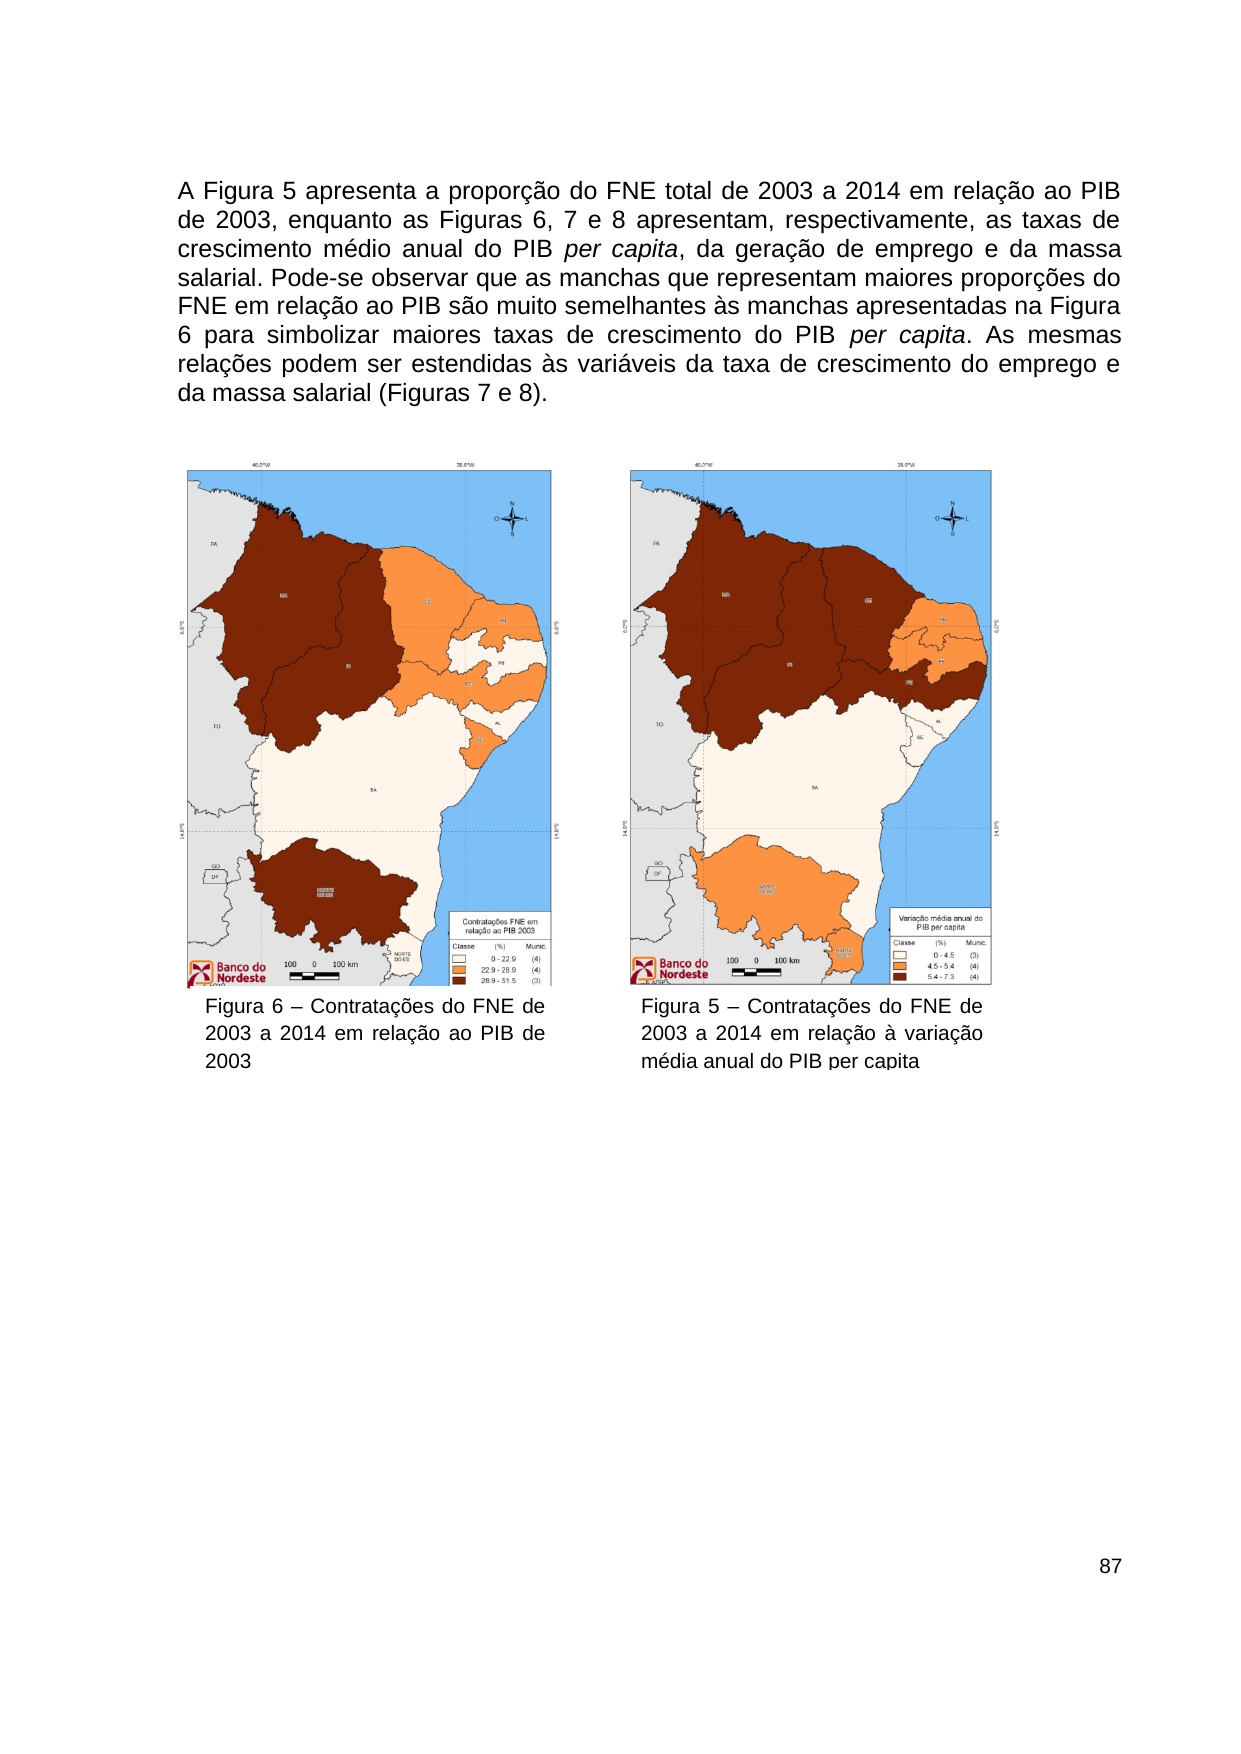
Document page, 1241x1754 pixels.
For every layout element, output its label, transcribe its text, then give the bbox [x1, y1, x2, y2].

text Figura 5 – Contratações do FNE de 2003 a 2014 em relação à variação média anual do PIB per capita [641, 993, 983, 1070]
text A Figura 5 apresenta a proporção do FNE total de 2003 a 2014 em relação ao PIB de 2003, enquanto as Figuras 6, 7 e 8 apresentam, respectivamente, as taxas de crescimento médio anual do PIB per capita, da geração de emprego e da massa salarial. Pode-se observar que as manchas que representam maiores proporções do FNE em relação ao PIB são muito semelhantes às manchas apresentadas na Figura 6 para simbolizar maiores taxas de crescimento do PIB per capita. As mesmas relações podem ser estendidas às variáveis da taxa de crescimento do emprego e da massa salarial (Figuras 7 e 8). [177, 176, 1122, 406]
text Figura 6 – Contratações do FNE de 2003 a 2014 em relação ao PIB de 2003 [205, 993, 546, 1072]
